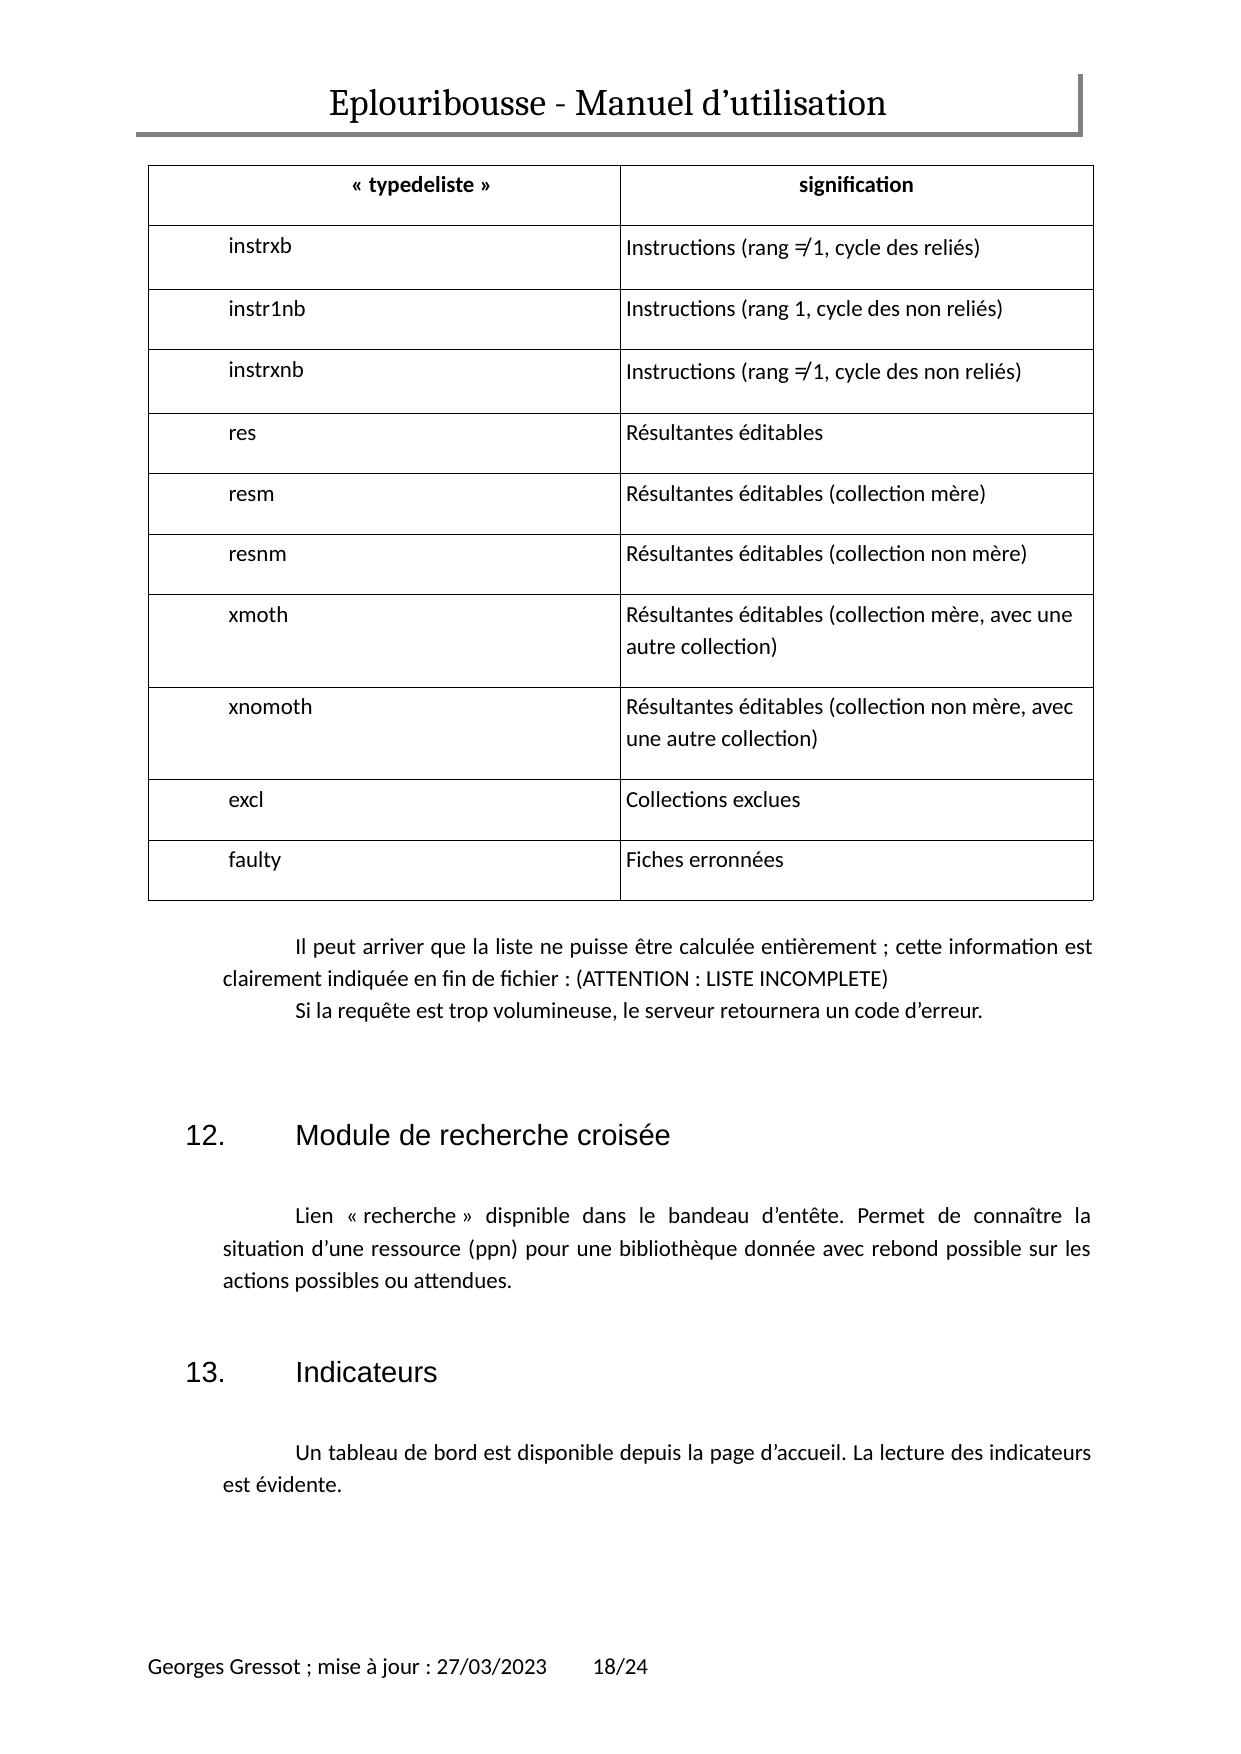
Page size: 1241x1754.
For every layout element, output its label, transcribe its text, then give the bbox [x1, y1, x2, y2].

table_cell Résultantes éditables (collection non mère, avec une autre collection) [621, 688, 1093, 779]
table_cell Résultantes éditables (collection mère, avec une autre collection) [621, 595, 1093, 687]
table_cell resm [149, 474, 620, 533]
table_cell resnm [149, 535, 620, 594]
table_cell excl [149, 780, 620, 839]
table_cell instrxb [149, 226, 620, 289]
table_cell Collections exclues [621, 780, 1093, 839]
table_cell Résultantes éditables [621, 414, 1093, 473]
table_cell instr1nb [149, 290, 620, 349]
table_cell xnomoth [149, 688, 620, 779]
table_cell Résultantes éditables (collection mère) [621, 474, 1093, 533]
table_header signification [621, 166, 1093, 225]
list Si la requête est trop volumineuse, le serveur retournera un code d’erreur. [223, 997, 1093, 1025]
table_cell res [149, 414, 620, 473]
table_cell Instructions (rang ≠ 1, cycle des reliés) [621, 226, 1093, 289]
table_cell Résultantes éditables (collection non mère) [621, 535, 1093, 594]
table_cell Instructions (rang ≠ 1, cycle des non reliés) [621, 350, 1093, 413]
list Il peut arriver que la liste ne puisse être calculée entièrement ; cette information est clairement indiquée en fin de fichier : (ATTENTION : LISTE INCOMPLETE) [223, 932, 1093, 992]
table_cell Instructions (rang 1, cycle des non reliés) [621, 290, 1093, 349]
subtitle Indicateurs [185, 1355, 1093, 1389]
subtitle Module de recherche croisée [185, 1118, 1093, 1152]
list Un tableau de bord est disponible depuis la page d’accueil. La lecture des indicateurs est évidente. [223, 1438, 1093, 1499]
table_cell xmoth [149, 595, 620, 687]
list Lien « recherche » dispnible dans le bandeau d’entête. Permet de connaître la situation d’une ressource (ppn) pour une bibliothèque donnée avec rebond possible sur les actions possibles ou attendues. [223, 1201, 1093, 1294]
table_header « typedeliste » [149, 166, 620, 225]
table_cell instrxnb [149, 350, 620, 413]
table_cell Fiches erronnées [621, 841, 1093, 900]
table_cell faulty [149, 841, 620, 900]
